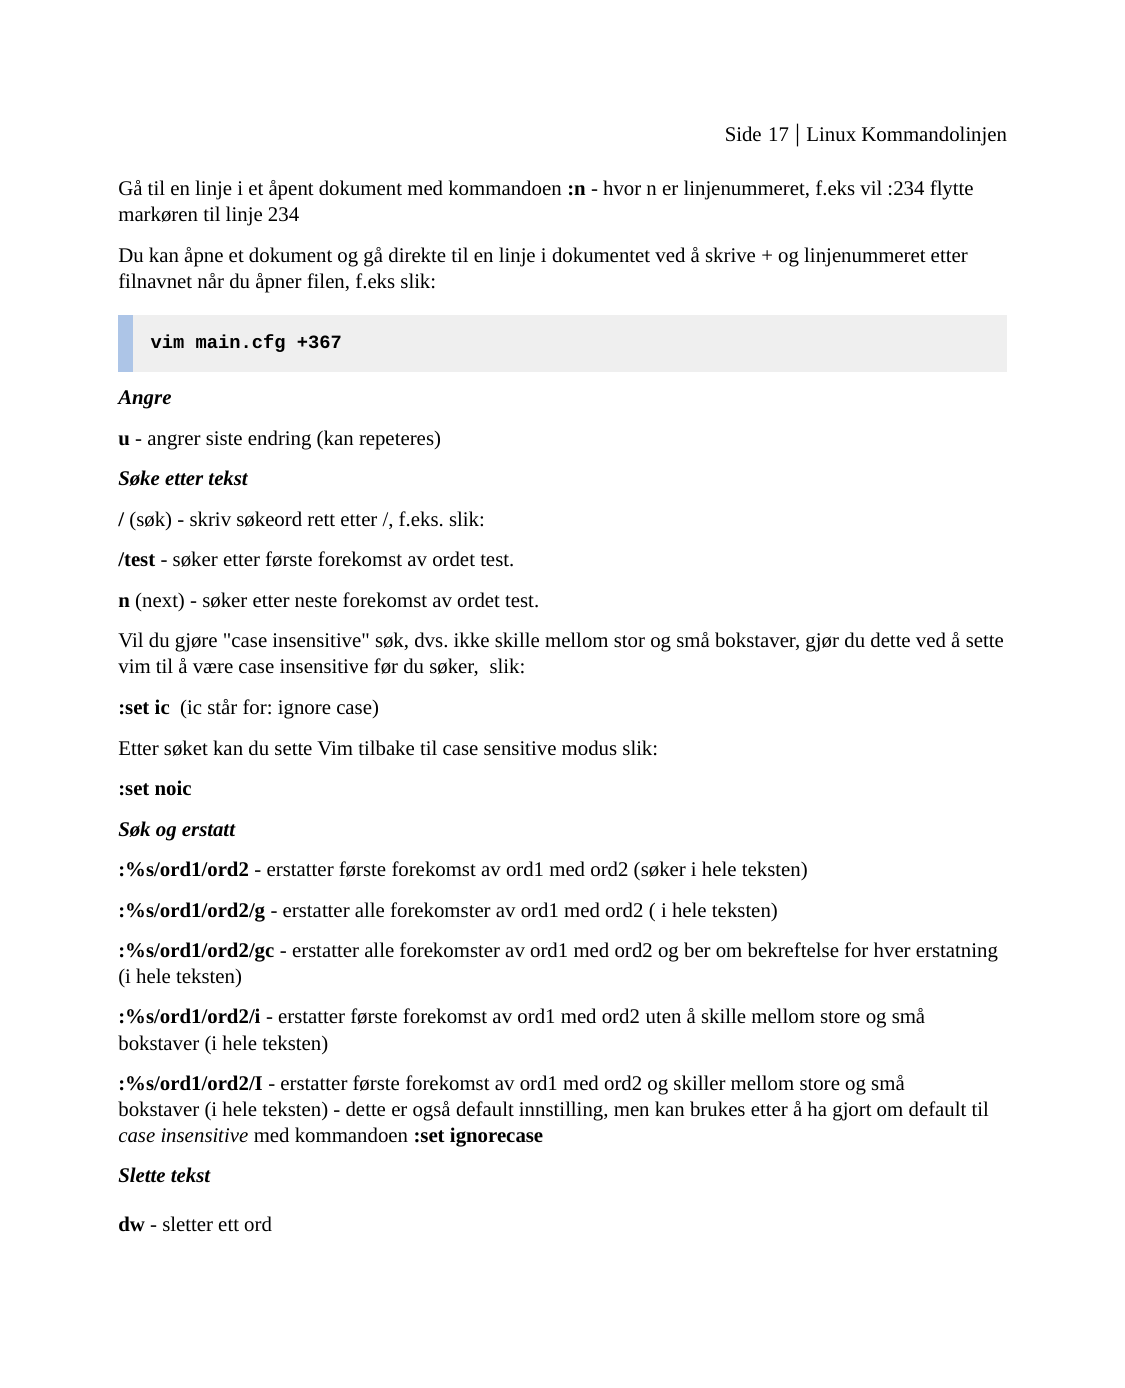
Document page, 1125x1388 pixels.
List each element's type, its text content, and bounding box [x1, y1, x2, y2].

text Angre [118, 385, 1007, 409]
text dw - sletter ett ord [118, 1212, 1007, 1236]
text Slette tekst [118, 1163, 1007, 1187]
text / (søk) - skriv søkeord rett etter /, f.eks. slik: [118, 507, 1007, 531]
text Vil du gjøre "case insensitive" søk, dvs. ikke skille mellom stor og små bokstaver, gjør du dette ved å sette vim til å være case insensitive før du søker, slik: [118, 628, 1007, 678]
text :%s/ord1/ord2 - erstatter første forekomst av ord1 med ord2 (søker i hele teksten) [118, 857, 1007, 881]
text :set noic [118, 776, 1007, 800]
text :%s/ord1/ord2/g - erstatter alle forekomster av ord1 med ord2 ( i hele teksten) [118, 897, 1007, 922]
text :%s/ord1/ord2/I - erstatter første forekomst av ord1 med ord2 og skiller mellom store og små bokstaver (i hele teksten) - dette er også default innstilling, men kan brukes etter å ha gjort om default til case insensitive med kommandoen :set ignorecase [118, 1071, 1007, 1147]
text Gå til en linje i et åpent dokument med kommandoen :n - hvor n er linjenummeret, f.eks vil :234 flytte markøren til linje 234 [118, 176, 1007, 226]
text vim main.cfg +367 [133, 315, 1007, 372]
text u - angrer siste endring (kan repeteres) [118, 426, 1007, 450]
text Søk og erstatt [118, 816, 1007, 841]
text Søke etter tekst [118, 466, 1007, 490]
text :%s/ord1/ord2/i - erstatter første forekomst av ord1 med ord2 uten å skille mellom store og små bokstaver (i hele teksten) [118, 1004, 1007, 1054]
text n (next) - søker etter neste forekomst av ordet test. [118, 588, 1007, 612]
text /test - søker etter første forekomst av ordet test. [118, 547, 1007, 571]
text Etter søket kan du sette Vim tilbake til case sensitive modus slik: [118, 735, 1007, 759]
text :set ic (ic står for: ignore case) [118, 695, 1007, 719]
text Du kan åpne et dokument og gå direkte til en linje i dokumentet ved å skrive + og linjenummeret etter filnavnet når du åpner filen, f.eks slik: [118, 243, 1007, 293]
text :%s/ord1/ord2/gc - erstatter alle forekomster av ord1 med ord2 og ber om bekreftelse for hver erstatning (i hele teksten) [118, 938, 1007, 988]
